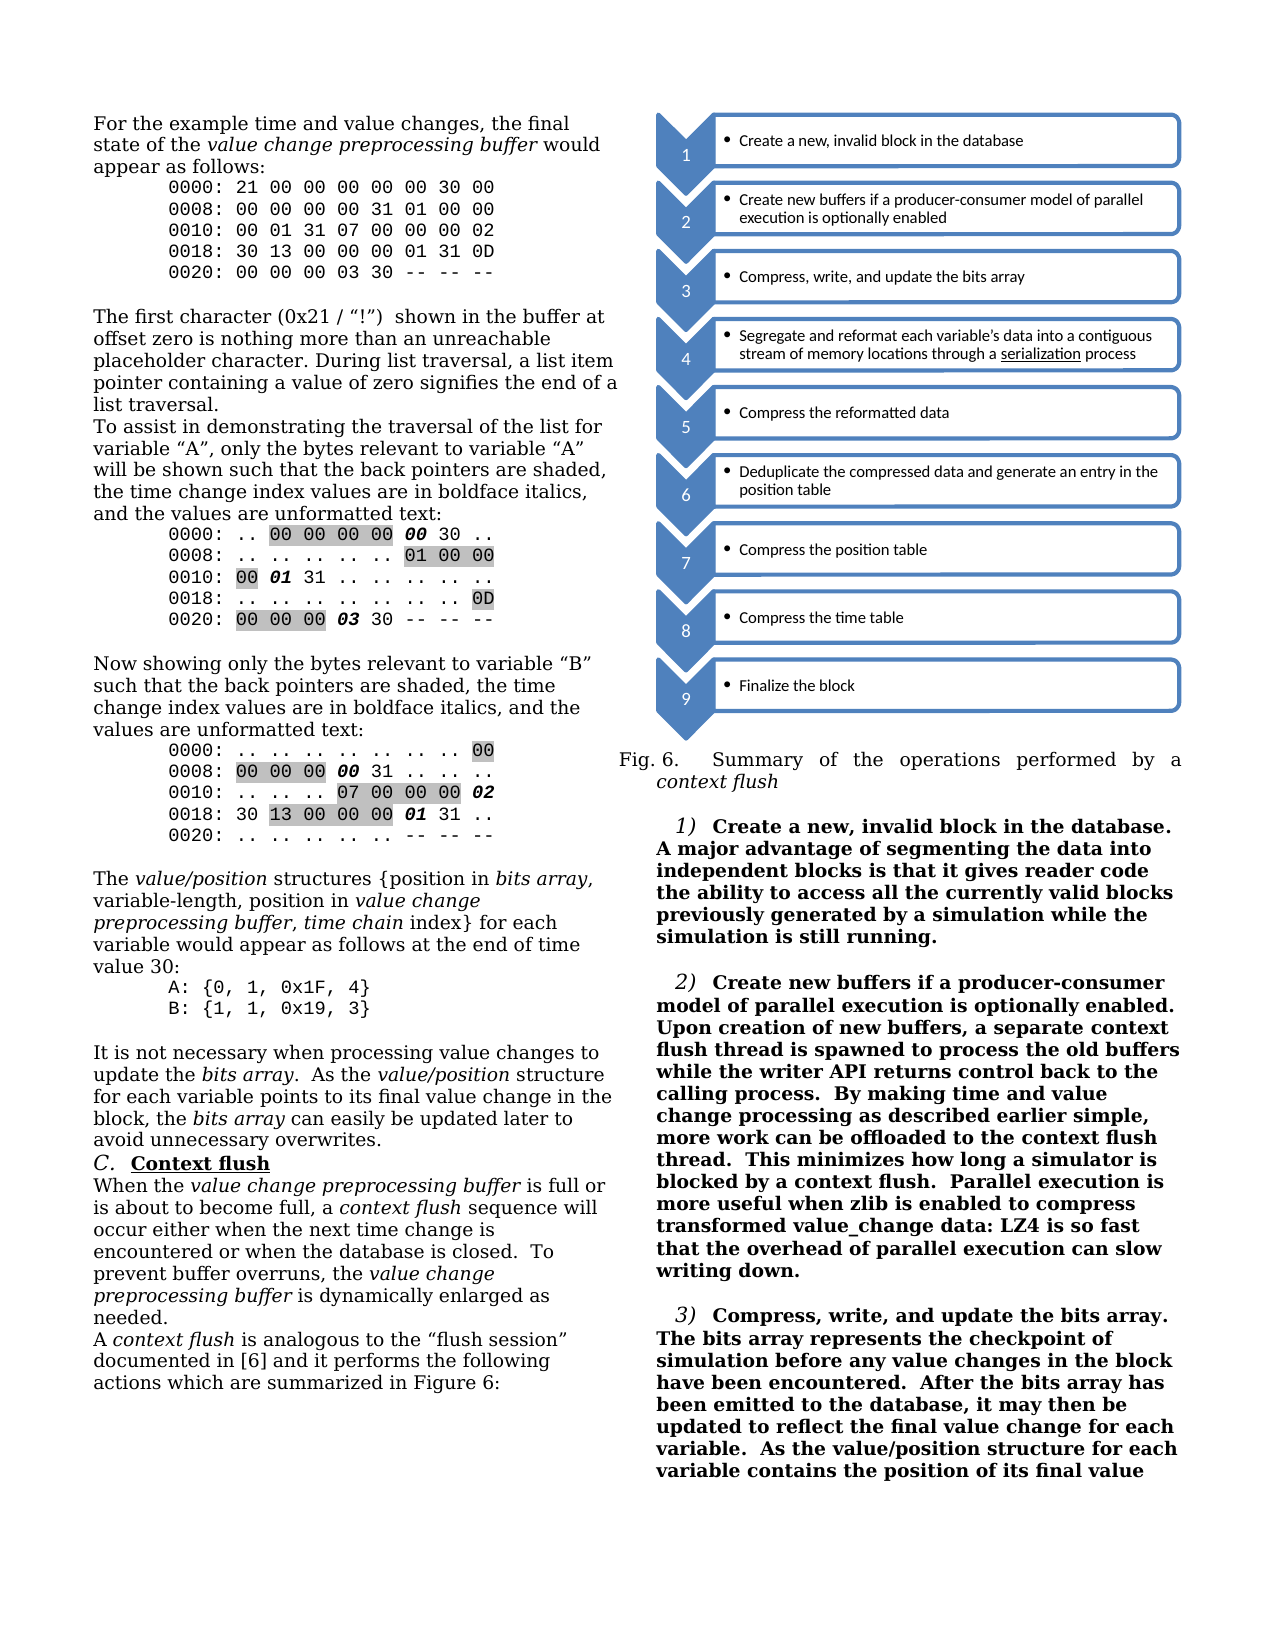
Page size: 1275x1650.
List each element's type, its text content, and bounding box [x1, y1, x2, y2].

text To assist in demonstrating the traversal of the list for variable “A”, only the bytes relevant to variable “A” will be shown such that the back pointers are shaded, the time change index values are in boldface italics, and the values are unformatted text: [93, 416, 619, 525]
list 0000: .. .. .. .. .. .. .. 00 [168, 741, 619, 762]
subtitle Create a new, invalid block in the database. A major advantage of segmenting the data into independent blocks is that it gives reader code the ability to access all the currently valid blocks previously generated by a simulation while the simulation is still running. [656, 814, 1182, 948]
list 0010: 00 01 31 07 00 00 00 02 [168, 221, 619, 242]
subtitle Context flush [93, 1151, 619, 1176]
text Now showing only the bytes relevant to variable “B” such that the back pointers are shaded, the time change index values are in boldface italics, and the values are unformatted text: [93, 653, 619, 741]
list Summary of the operations performed by a context flush [637, 749, 1182, 793]
subtitle Create new buffers if a producer-consumer model of parallel execution is optionally enabled. Upon creation of new buffers, a separate context flush thread is spawned to process the old buffers while the writer API returns control back to the calling process. By making time and value change processing as described earlier simple, more work can be offloaded to the context flush thread. This minimizes how long a simulator is blocked by a context flush. Parallel execution is more useful when zlib is enabled to compress transformed value_change data: LZ4 is so fast that the overhead of parallel execution can slow writing down. [656, 970, 1182, 1282]
list 0020: 00 00 00 03 30 -- -- -- [168, 263, 619, 284]
text When the value change preprocessing buffer is full or is about to become full, a context flush sequence will occur either when the next time change is encountered or when the database is closed. To prevent buffer overruns, the value change preprocessing buffer is dynamically enlarged as needed. [93, 1176, 619, 1329]
list 0000: .. 00 00 00 00 00 30 .. [168, 525, 619, 546]
text For the example time and value changes, the final state of the value change preprocessing buffer would appear as follows: [93, 112, 619, 178]
list A: {0, 1, 0x1F, 4} [168, 977, 619, 999]
list 0000: 21 00 00 00 00 00 30 00 [168, 178, 619, 199]
list 0020: 00 00 00 03 30 -- -- -- [168, 610, 619, 631]
text A context flush is analogous to the “flush session” documented in [6] and it performs the following actions which are summarized in Figure 6: [93, 1329, 619, 1394]
list 0008: 00 00 00 00 31 .. .. .. [168, 762, 619, 783]
list 0018: 30 13 00 00 00 01 31 .. [168, 804, 619, 826]
list B: {1, 1, 0x19, 3} [168, 999, 619, 1020]
subtitle Compress, write, and update the bits array. The bits array represents the checkpoint of simulation before any value changes in the block have been encountered. After the bits array has been emitted to the database, it may then be updated to reflect the final value change for each variable. As the value/position structure for each variable contains the position of its final value [656, 1303, 1182, 1482]
list 0008: .. .. .. .. .. 01 00 00 [168, 546, 619, 567]
list 0018: 30 13 00 00 00 01 31 0D [168, 242, 619, 263]
list 0018: .. .. .. .. .. .. .. 0D [168, 589, 619, 610]
list 0020: .. .. .. .. .. -- -- -- [168, 826, 619, 847]
text It is not necessary when processing value changes to update the bits array. As the value/position structure for each variable points to its final value change in the block, the bits array can easily be updated later to avoid unnecessary overwrites. [93, 1042, 619, 1151]
text The value/position structures {position in bits array, variable-length, position in value change preprocessing buffer, time chain index} for each variable would appear as follows at the end of time value 30: [93, 868, 619, 977]
list 0008: 00 00 00 00 31 01 00 00 [168, 199, 619, 221]
text The first character (0x21 / “!”) shown in the buffer at offset zero is nothing more than an unreachable placeholder character. During list traversal, a list item pointer containing a value of zero signifies the end of a list traversal. [93, 306, 619, 416]
list 0010: 00 01 31 .. .. .. .. .. [168, 567, 619, 589]
list 0010: .. .. .. 07 00 00 00 02 [168, 783, 619, 804]
